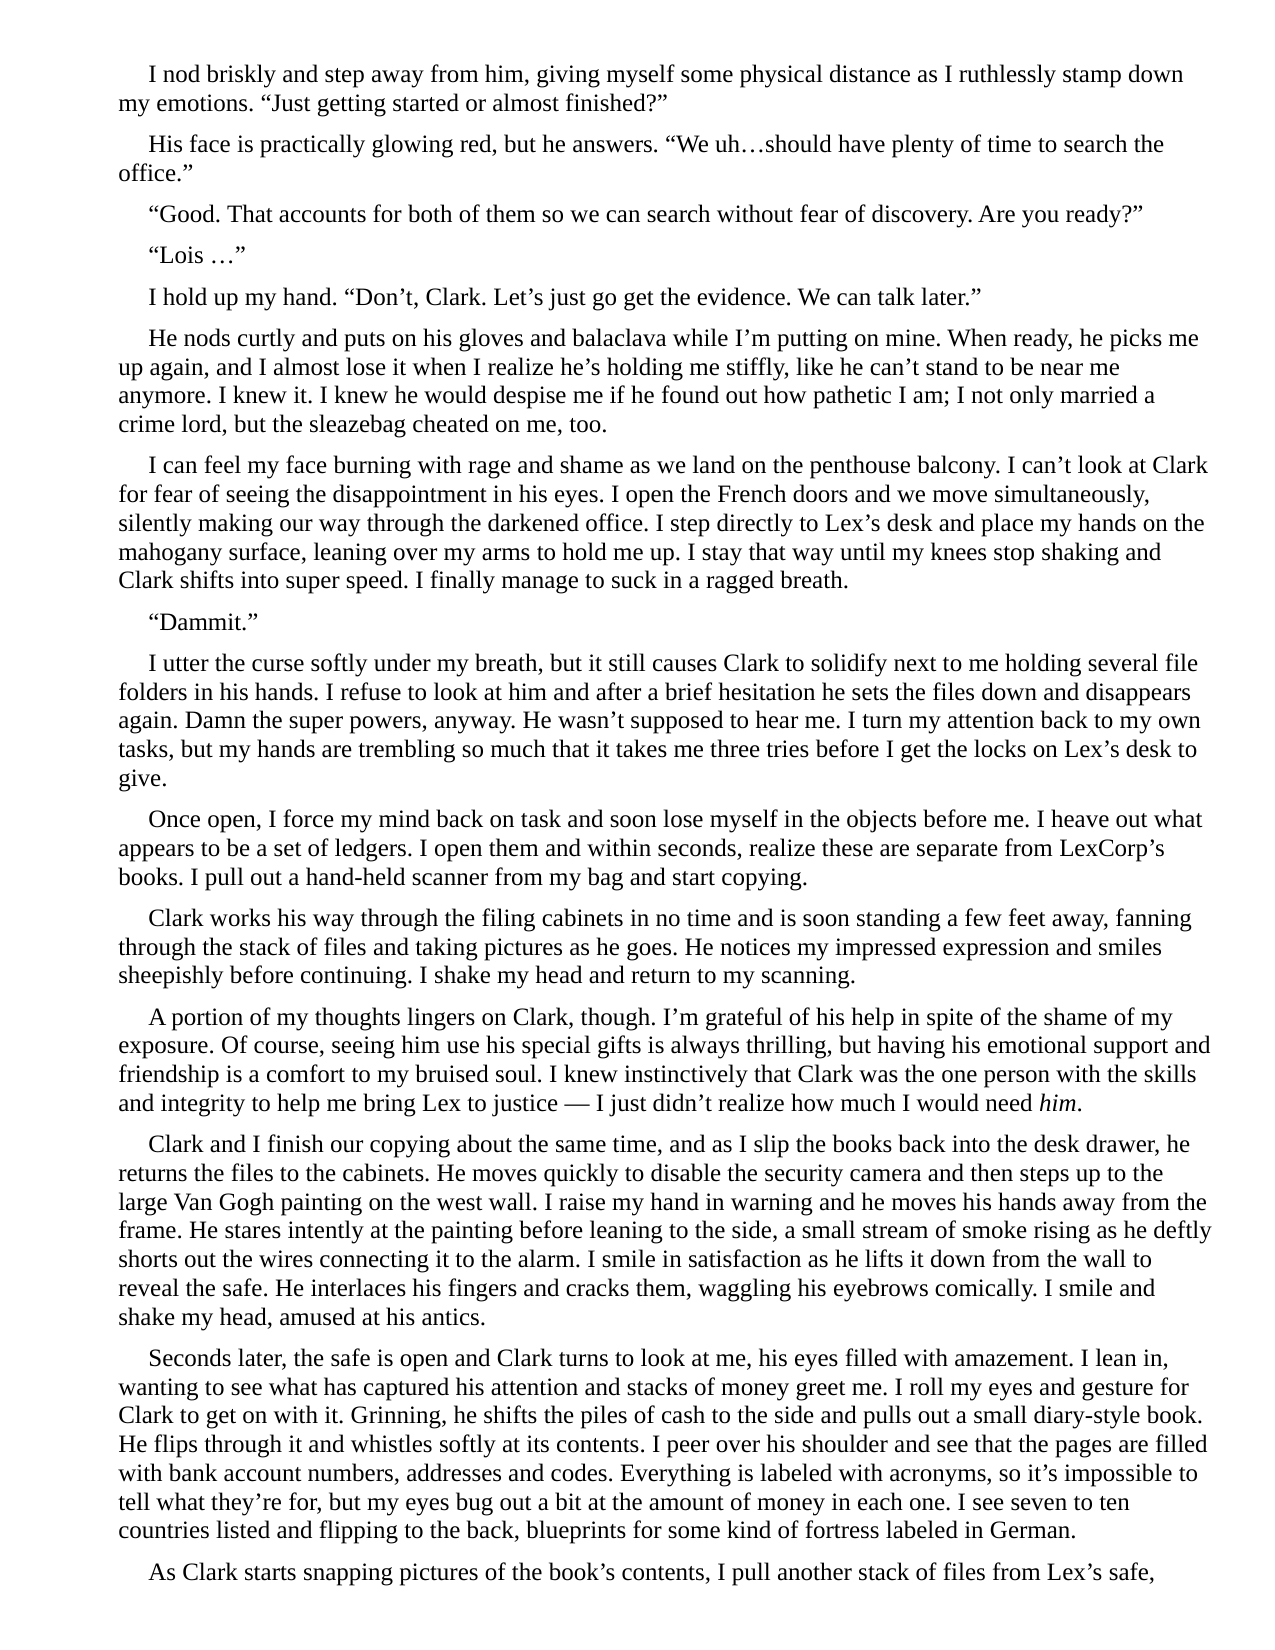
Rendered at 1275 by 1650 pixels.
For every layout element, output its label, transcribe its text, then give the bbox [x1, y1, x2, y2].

text He nods curtly and puts on his gloves and balaclava while I’m putting on mine. When ready, he picks me up again, and I almost lose it when I realize he’s holding me stiffly, like he can’t stand to be near me anymore. I knew it. I knew he would despise me if he found out how pathetic I am; I not only married a crime lord, but the sleazebag cheated on me, too. [118, 323, 1216, 438]
text His face is practically glowing red, but he answers. “We uh…should have plenty of time to search the office.” [118, 129, 1216, 187]
text I nod briskly and step away from him, giving myself some physical distance as I ruthlessly stamp down my emotions. “Just getting started or almost finished?” [118, 59, 1216, 117]
text Clark works his way through the filing cabinets in no time and is soon standing a few feet away, fanning through the stack of files and taking pictures as he goes. He notices my impressed expression and smiles sheepishly before continuing. I shake my head and return to my scanning. [118, 903, 1216, 989]
text I hold up my hand. “Don’t, Clark. Let’s just go get the evidence. We can talk later.” [118, 282, 1216, 310]
text I can feel my face burning with rage and shame as we land on the penthouse balcony. I can’t look at Clark for fear of seeing the disappointment in his eyes. I open the French doors and we move simultaneously, silently making our way through the darkened office. I step directly to Lex’s desk and place my hands on the mahogany surface, leaning over my arms to hold me up. I stay that way until my knees stop shaking and Clark shifts into super speed. I finally manage to suck in a ragged breath. [118, 450, 1216, 594]
text “Lois …” [118, 240, 1216, 269]
text I utter the curse softly under my breath, but it still causes Clark to solidify next to me holding several file folders in his hands. I refuse to look at him and after a brief hesitation he sets the files down and disappears again. Damn the super powers, anyway. He wasn’t supposed to hear me. I turn my attention back to my own tasks, but my hands are trembling so much that it takes me three tries before I get the locks on Lex’s desk to give. [118, 648, 1216, 792]
text As Clark starts snapping pictures of the book’s contents, I pull another stack of files from Lex’s safe, [118, 1557, 1216, 1585]
text Once open, I force my mind back on task and soon lose myself in the objects before me. I heave out what appears to be a set of ledgers. I open them and within seconds, realize these are separate from LexCorp’s books. I pull out a hand-held scanner from my bag and start copying. [118, 804, 1216, 890]
text Seconds later, the safe is open and Clark turns to look at me, his eyes filled with amazement. I lean in, wanting to see what has captured his attention and stacks of money greet me. I roll my eyes and gesture for Clark to get on with it. Grinning, he shifts the piles of cash to the side and pulls out a small diary-style book. He flips through it and whistles softly at its contents. I peer over his shoulder and see that the pages are filled with bank account numbers, addresses and codes. Everything is labeled with acronyms, so it’s impossible to tell what they’re for, but my eyes bug out a bit at the amount of money in each one. I see seven to ten countries listed and flipping to the back, blueprints for some kind of fortress labeled in German. [118, 1343, 1216, 1544]
text “Dammit.” [118, 607, 1216, 635]
text Clark and I finish our copying about the same time, and as I slip the books back into the desk drawer, he returns the files to the cabinets. He moves quickly to disable the security camera and then steps up to the large Van Gogh painting on the west wall. I raise my hand in warning and he moves his hands away from the frame. He stares intently at the painting before leaning to the side, a small stream of smoke rising as he deftly shorts out the wires connecting it to the alarm. I smile in satisfaction as he lifts it down from the wall to reveal the safe. He interlaces his fingers and cracks them, waggling his eyebrows comically. I smile and shake my head, amused at his antics. [118, 1129, 1216, 1330]
text A portion of my thoughts lingers on Clark, though. I’m grateful of his help in spite of the shame of my exposure. Of course, seeing him use his special gifts is always thrilling, but having his emotional support and friendship is a comfort to my bruised soul. I knew instinctively that Clark was the one person with the skills and integrity to help me bring Lex to justice — I just didn’t realize how much I would need him. [118, 1002, 1216, 1117]
text “Good. That accounts for both of them so we can search without fear of discovery. Are you ready?” [118, 199, 1216, 228]
